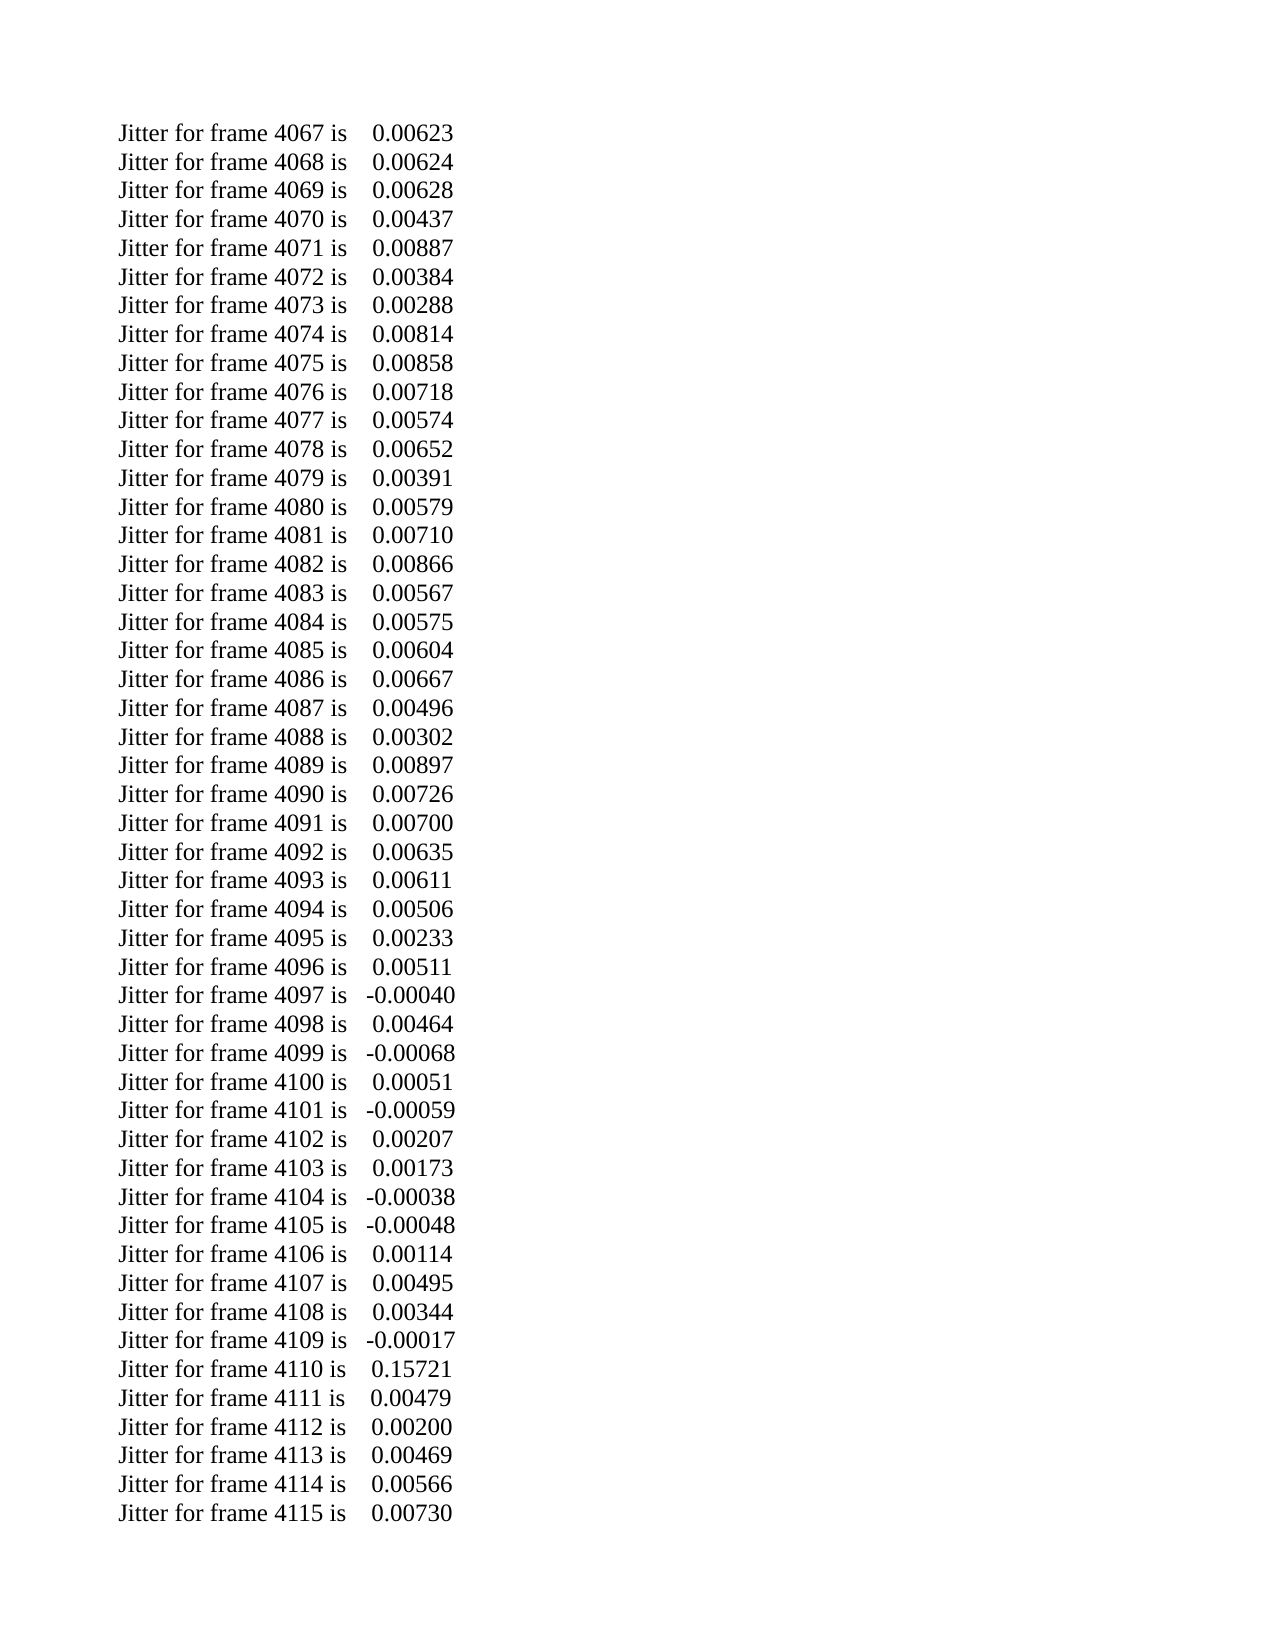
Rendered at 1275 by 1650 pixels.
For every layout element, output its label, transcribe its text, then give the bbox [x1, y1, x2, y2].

text Jitter for frame 4105 is -0.00048 [118, 1211, 1157, 1239]
text Jitter for frame 4086 is 0.00667 [118, 664, 1157, 693]
text Jitter for frame 4104 is -0.00038 [118, 1182, 1157, 1211]
text Jitter for frame 4097 is -0.00040 [118, 981, 1157, 1009]
text Jitter for frame 4091 is 0.00700 [118, 808, 1157, 837]
text Jitter for frame 4067 is 0.00623 [118, 118, 1157, 147]
text Jitter for frame 4098 is 0.00464 [118, 1009, 1157, 1038]
text Jitter for frame 4108 is 0.00344 [118, 1297, 1157, 1326]
text Jitter for frame 4096 is 0.00511 [118, 952, 1157, 981]
text Jitter for frame 4068 is 0.00624 [118, 147, 1157, 176]
text Jitter for frame 4114 is 0.00566 [118, 1469, 1157, 1498]
text Jitter for frame 4112 is 0.00200 [118, 1412, 1157, 1441]
text Jitter for frame 4083 is 0.00567 [118, 578, 1157, 607]
text Jitter for frame 4106 is 0.00114 [118, 1239, 1157, 1268]
text Jitter for frame 4107 is 0.00495 [118, 1268, 1157, 1297]
text Jitter for frame 4071 is 0.00887 [118, 233, 1157, 262]
text Jitter for frame 4113 is 0.00469 [118, 1441, 1157, 1469]
text Jitter for frame 4077 is 0.00574 [118, 406, 1157, 434]
text Jitter for frame 4088 is 0.00302 [118, 722, 1157, 751]
text Jitter for frame 4094 is 0.00506 [118, 894, 1157, 923]
text Jitter for frame 4075 is 0.00858 [118, 348, 1157, 377]
text Jitter for frame 4078 is 0.00652 [118, 434, 1157, 463]
text Jitter for frame 4093 is 0.00611 [118, 866, 1157, 894]
text Jitter for frame 4109 is -0.00017 [118, 1326, 1157, 1354]
text Jitter for frame 4072 is 0.00384 [118, 262, 1157, 291]
text Jitter for frame 4085 is 0.00604 [118, 636, 1157, 664]
text Jitter for frame 4079 is 0.00391 [118, 463, 1157, 492]
text Jitter for frame 4087 is 0.00496 [118, 693, 1157, 722]
text Jitter for frame 4076 is 0.00718 [118, 377, 1157, 406]
text Jitter for frame 4101 is -0.00059 [118, 1096, 1157, 1124]
text Jitter for frame 4080 is 0.00579 [118, 492, 1157, 521]
text Jitter for frame 4069 is 0.00628 [118, 176, 1157, 204]
text Jitter for frame 4090 is 0.00726 [118, 779, 1157, 808]
text Jitter for frame 4110 is 0.15721 [118, 1354, 1157, 1383]
text Jitter for frame 4074 is 0.00814 [118, 319, 1157, 348]
text Jitter for frame 4095 is 0.00233 [118, 923, 1157, 952]
text Jitter for frame 4102 is 0.00207 [118, 1124, 1157, 1153]
text Jitter for frame 4070 is 0.00437 [118, 204, 1157, 233]
text Jitter for frame 4111 is 0.00479 [118, 1383, 1157, 1412]
text Jitter for frame 4099 is -0.00068 [118, 1038, 1157, 1067]
text Jitter for frame 4073 is 0.00288 [118, 291, 1157, 319]
text Jitter for frame 4103 is 0.00173 [118, 1153, 1157, 1182]
text Jitter for frame 4100 is 0.00051 [118, 1067, 1157, 1096]
text Jitter for frame 4084 is 0.00575 [118, 607, 1157, 636]
text Jitter for frame 4082 is 0.00866 [118, 549, 1157, 578]
text Jitter for frame 4115 is 0.00730 [118, 1498, 1157, 1527]
text Jitter for frame 4092 is 0.00635 [118, 837, 1157, 866]
text Jitter for frame 4089 is 0.00897 [118, 751, 1157, 779]
text Jitter for frame 4081 is 0.00710 [118, 521, 1157, 549]
